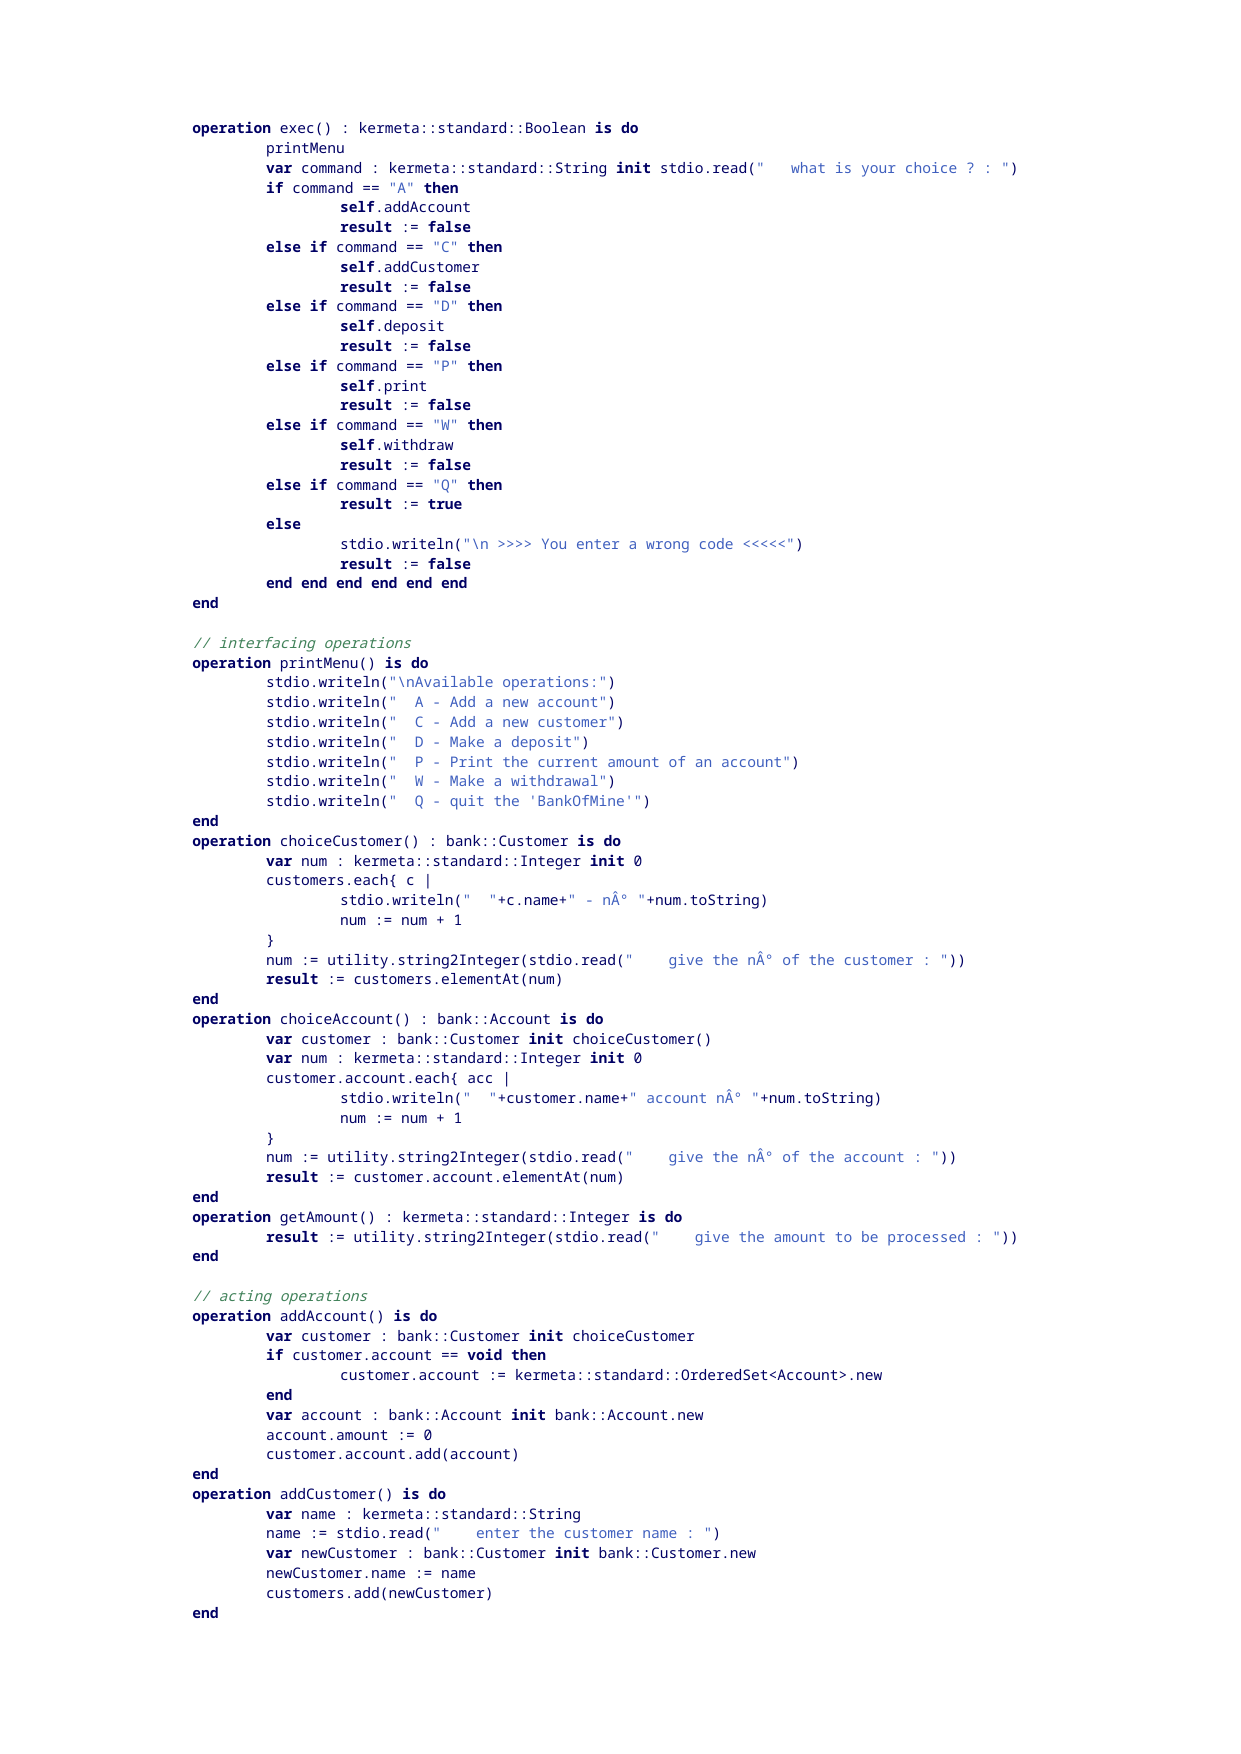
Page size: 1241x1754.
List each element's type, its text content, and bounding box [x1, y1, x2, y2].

text else if command == "Q" then [118, 474, 1122, 494]
text end end end end end end [118, 573, 1122, 593]
text var command : kermeta::standard::String init stdio.read(" what is your choice ? : ") [118, 158, 1122, 177]
text self.withdraw [118, 435, 1122, 454]
text operation choiceAccount() : bank::Account is do [118, 1009, 1122, 1028]
text var num : kermeta::standard::Integer init 0 [118, 1048, 1122, 1068]
text result := false [118, 553, 1122, 573]
text num := utility.string2Integer(stdio.read(" give the nÂ° of the account : ")) [118, 1147, 1122, 1167]
text end [118, 1385, 1122, 1404]
text self.addCustomer [118, 257, 1122, 276]
text self.addAccount [118, 197, 1122, 217]
text operation getAmount() : kermeta::standard::Integer is do [118, 1207, 1122, 1226]
text else if command == "D" then [118, 296, 1122, 316]
text stdio.writeln(" W - Make a withdrawal") [118, 771, 1122, 791]
text result := customer.account.elementAt(num) [118, 1167, 1122, 1187]
text end [118, 1602, 1122, 1622]
text stdio.writeln(" P - Print the current amount of an account") [118, 751, 1122, 771]
text result := customers.elementAt(num) [118, 969, 1122, 989]
text result := false [118, 395, 1122, 415]
text var newCustomer : bank::Customer init bank::Customer.new [118, 1543, 1122, 1563]
text printMenu [118, 138, 1122, 158]
text operation choiceCustomer() : bank::Customer is do [118, 831, 1122, 850]
text stdio.writeln(" Q - quit the 'BankOfMine'") [118, 791, 1122, 811]
text end [118, 1246, 1122, 1266]
text else if command == "P" then [118, 356, 1122, 375]
text result := false [118, 336, 1122, 356]
text operation printMenu() is do [118, 652, 1122, 672]
text newCustomer.name := name [118, 1563, 1122, 1583]
text stdio.writeln("\n >>>> You enter a wrong code <<<<<") [118, 534, 1122, 553]
text stdio.writeln(" A - Add a new account") [118, 692, 1122, 712]
text account.amount := 0 [118, 1424, 1122, 1444]
text var num : kermeta::standard::Integer init 0 [118, 850, 1122, 870]
text end [118, 811, 1122, 831]
text end [118, 1464, 1122, 1484]
text stdio.writeln("\nAvailable operations:") [118, 672, 1122, 692]
text customer.account.each{ acc | [118, 1068, 1122, 1088]
text customers.each{ c | [118, 870, 1122, 890]
text num := num + 1 [118, 1108, 1122, 1127]
text // acting operations [118, 1286, 1122, 1306]
text result := true [118, 494, 1122, 514]
text self.deposit [118, 316, 1122, 336]
text self.print [118, 375, 1122, 395]
text var customer : bank::Customer init choiceCustomer() [118, 1028, 1122, 1048]
text else [118, 514, 1122, 534]
text else if command == "C" then [118, 237, 1122, 257]
text stdio.writeln(" C - Add a new customer") [118, 712, 1122, 732]
text var name : kermeta::standard::String [118, 1503, 1122, 1523]
text name := stdio.read(" enter the customer name : ") [118, 1523, 1122, 1543]
text if command == "A" then [118, 177, 1122, 197]
text else if command == "W" then [118, 415, 1122, 435]
text } [118, 1127, 1122, 1147]
text operation addAccount() is do [118, 1306, 1122, 1325]
text } [118, 929, 1122, 949]
text num := utility.string2Integer(stdio.read(" give the nÂ° of the customer : ")) [118, 949, 1122, 969]
text end [118, 989, 1122, 1009]
text num := num + 1 [118, 910, 1122, 929]
text // interfacing operations [118, 633, 1122, 652]
text stdio.writeln(" D - Make a deposit") [118, 732, 1122, 751]
text result := utility.string2Integer(stdio.read(" give the amount to be processed : ")) [118, 1226, 1122, 1246]
text var account : bank::Account init bank::Account.new [118, 1404, 1122, 1424]
text if customer.account == void then [118, 1345, 1122, 1365]
text operation addCustomer() is do [118, 1484, 1122, 1503]
text operation exec() : kermeta::standard::Boolean is do [118, 118, 1122, 138]
text var customer : bank::Customer init choiceCustomer [118, 1325, 1122, 1345]
text end [118, 593, 1122, 613]
text result := false [118, 276, 1122, 296]
text customer.account := kermeta::standard::OrderedSet<Account>.new [118, 1365, 1122, 1385]
text result := false [118, 454, 1122, 474]
text stdio.writeln(" "+customer.name+" account nÂ° "+num.toString) [118, 1088, 1122, 1108]
text stdio.writeln(" "+c.name+" - nÂ° "+num.toString) [118, 890, 1122, 910]
text result := false [118, 217, 1122, 237]
text end [118, 1187, 1122, 1207]
text customers.add(newCustomer) [118, 1583, 1122, 1602]
text customer.account.add(account) [118, 1444, 1122, 1464]
